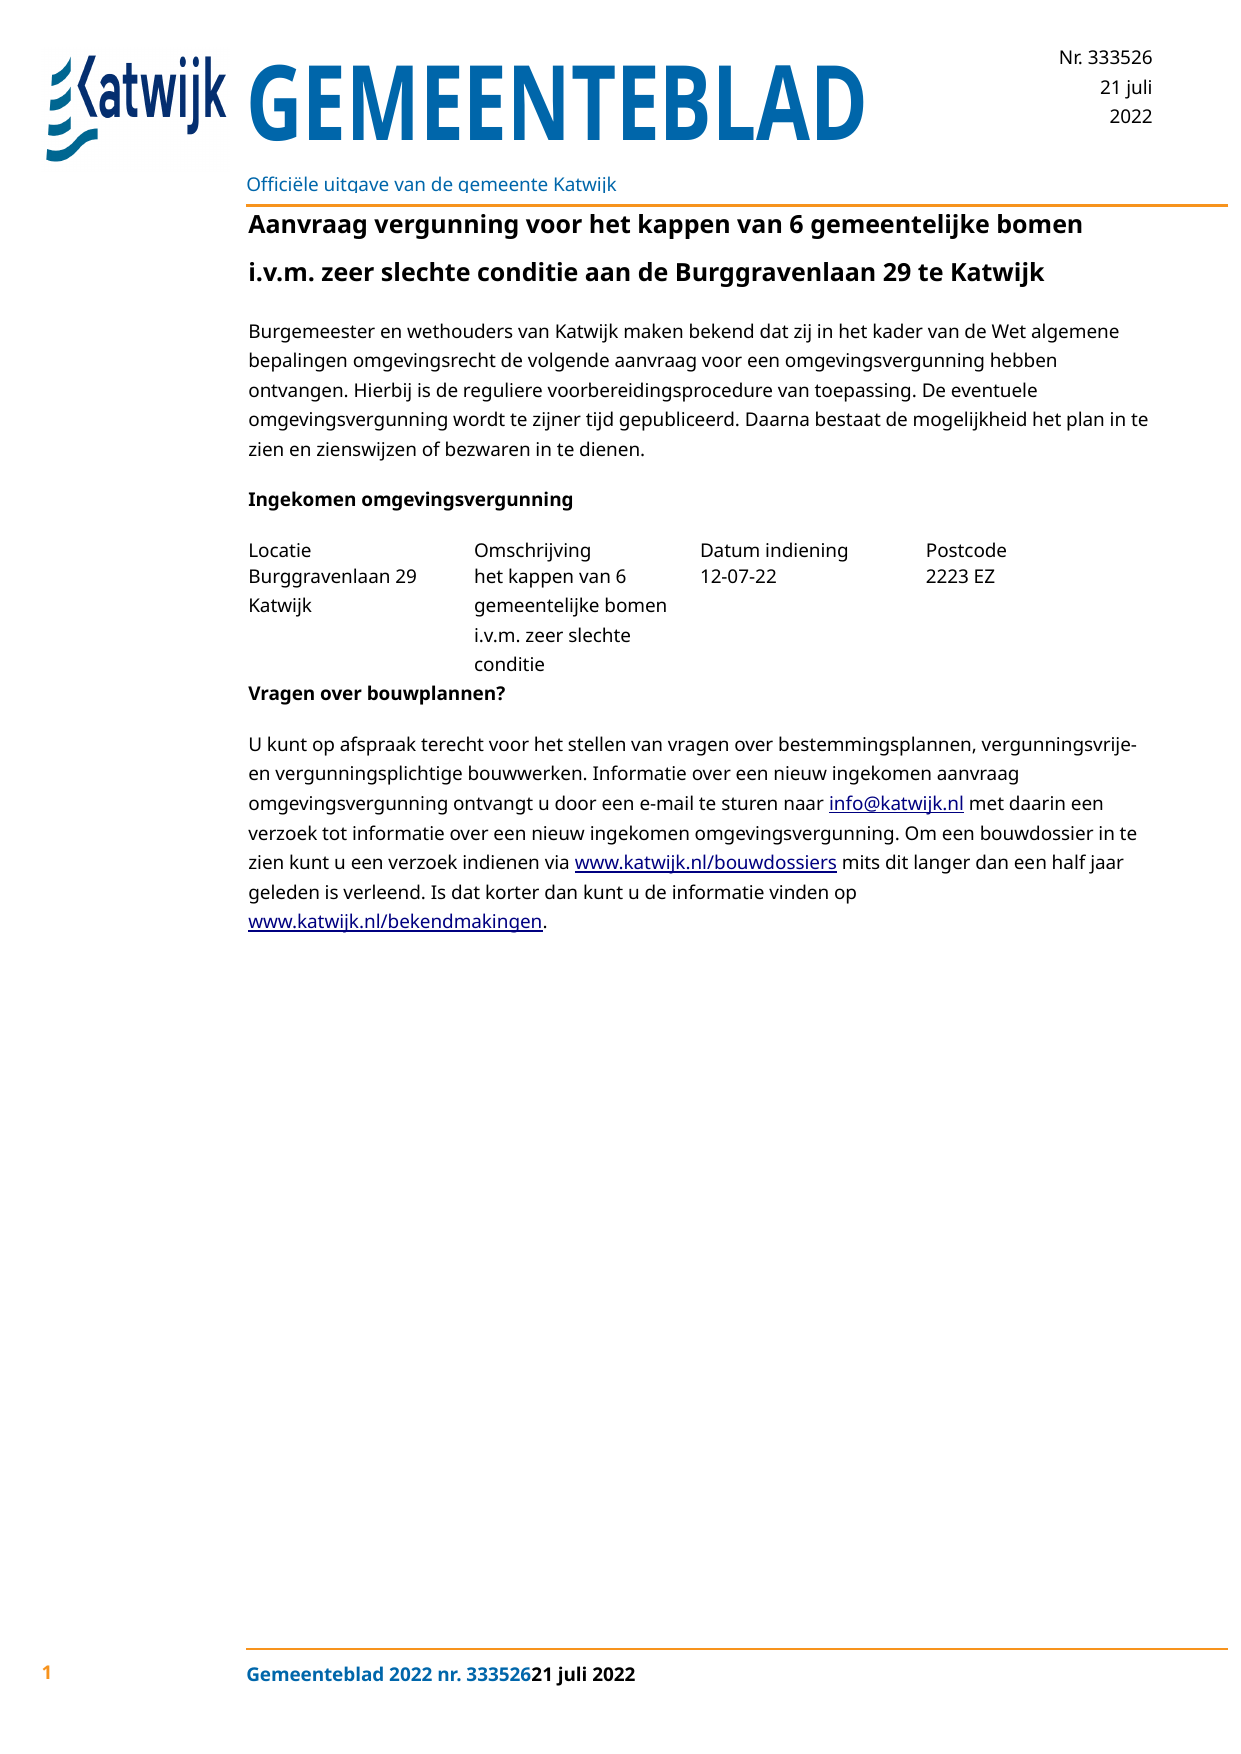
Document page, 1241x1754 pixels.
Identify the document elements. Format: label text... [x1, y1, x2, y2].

table_header Postcode [926, 537, 1152, 563]
table_cell Burggravenlaan 29 Katwijk [248, 563, 474, 677]
text U kunt op afspraak terecht voor het stellen van vragen over bestemmingsplannen, vergunningsvrije- en vergunningsplichtige bouwwerken. Informatie over een nieuw ingekomen aanvraag omgevingsvergunning ontvangt u door een e-mail te sturen naar info@katwijk.nl met daarin een verzoek tot informatie over een nieuw ingekomen omgevingsvergunning. Om een bouwdossier in te zien kunt u een verzoek indienen via www.katwijk.nl/bouwdossiers mits dit langer dan een half jaar geleden is verleend. Is dat korter dan kunt u de informatie vinden op www.katwijk.nl/bekendmakingen. [248, 731, 1152, 934]
text Burgemeester en wethouders van Katwijk maken bekend dat zij in het kader van de Wet algemene bepalingen omgevingsrecht de volgende aanvraag voor een omgevingsvergunning hebben ontvangen. Hierbij is de reguliere voorbereidingsprocedure van toepassing. De eventuele omgevingsvergunning wordt te zijner tijd gepubliceerd. Daarna bestaat de mogelijkheid het plan in te zien en zienswijzen of bezwaren in te dienen. [248, 318, 1152, 462]
table_header Omschrijving [474, 537, 700, 563]
text Vragen over bouwplannen? [248, 681, 1152, 706]
picture [41, 47, 231, 172]
table_cell 2223 EZ [926, 563, 1152, 677]
text Aanvraag vergunning voor het kappen van 6 gemeentelijke bomen i.v.m. zeer slechte conditie aan de Burggravenlaan 29 te Katwijk [248, 207, 1152, 288]
table_cell 12-07-22 [700, 563, 926, 677]
table_header Locatie [248, 537, 474, 563]
table_header Datum indiening [700, 537, 926, 563]
table_cell het kappen van 6 gemeentelijke bomen i.v.m. zeer slechte conditie [474, 563, 700, 677]
text Ingekomen omgevingsvergunning [248, 487, 1152, 512]
